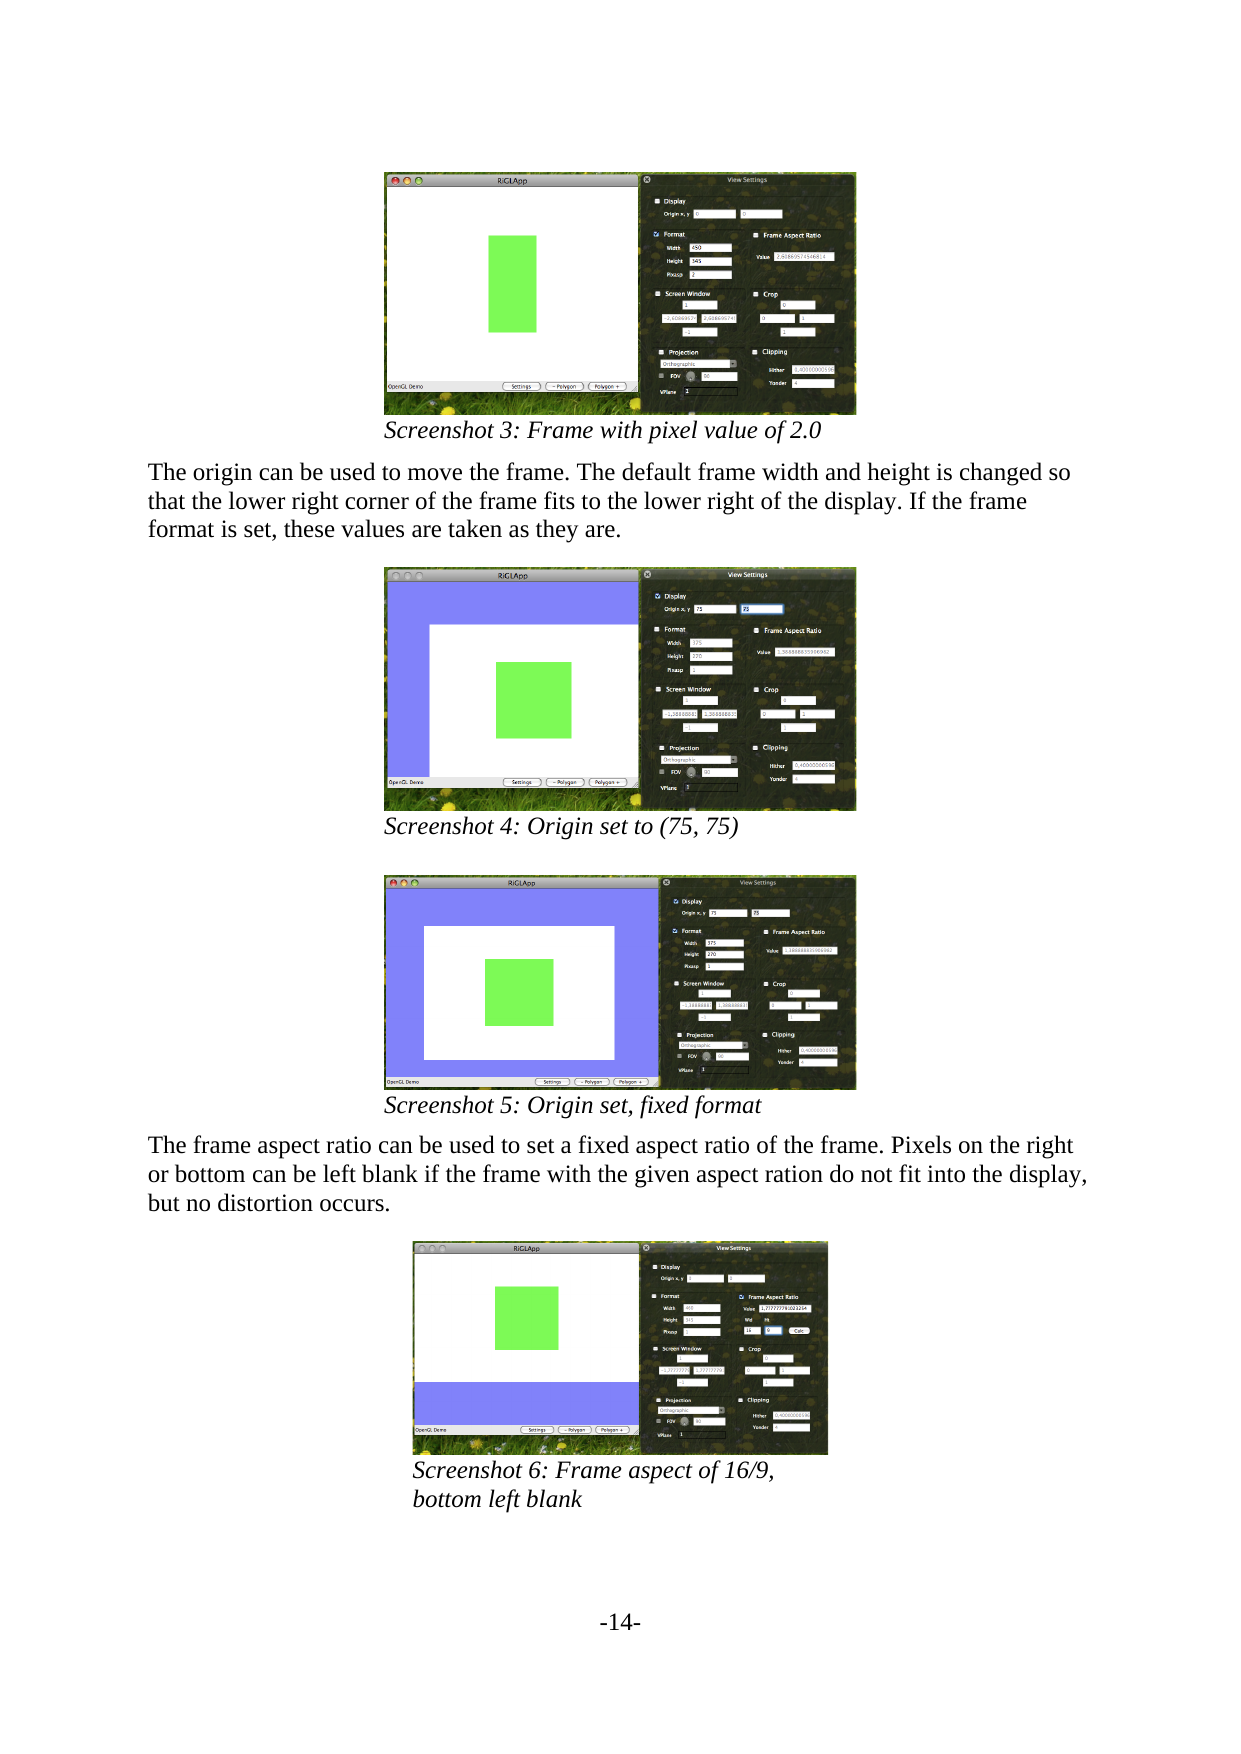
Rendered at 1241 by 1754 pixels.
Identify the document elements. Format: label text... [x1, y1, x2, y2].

picture [384, 875, 857, 1090]
text The origin can be used to move the frame. The default frame width and height is changed so that the lower right corner of the frame fits to the lower right of the display. If the frame format is set, these values are taken as they are. [148, 457, 1092, 543]
picture [384, 172, 857, 415]
picture [384, 567, 857, 811]
text Screenshot 6: Frame aspect of 16/9, bottom left blank [412, 1455, 828, 1512]
text The frame aspect ratio can be used to set a fixed aspect ratio of the frame. Pixels on the right or bottom can be left blank if the frame with the given aspect ration do not fit into the display, but no distortion occurs. [148, 1131, 1092, 1217]
text Screenshot 5: Origin set, fixed format [384, 1090, 856, 1119]
text Screenshot 3: Frame with pixel value of 2.0 [384, 415, 856, 444]
picture [412, 1241, 829, 1455]
text Screenshot 4: Origin set to (75, 75) [384, 811, 856, 839]
